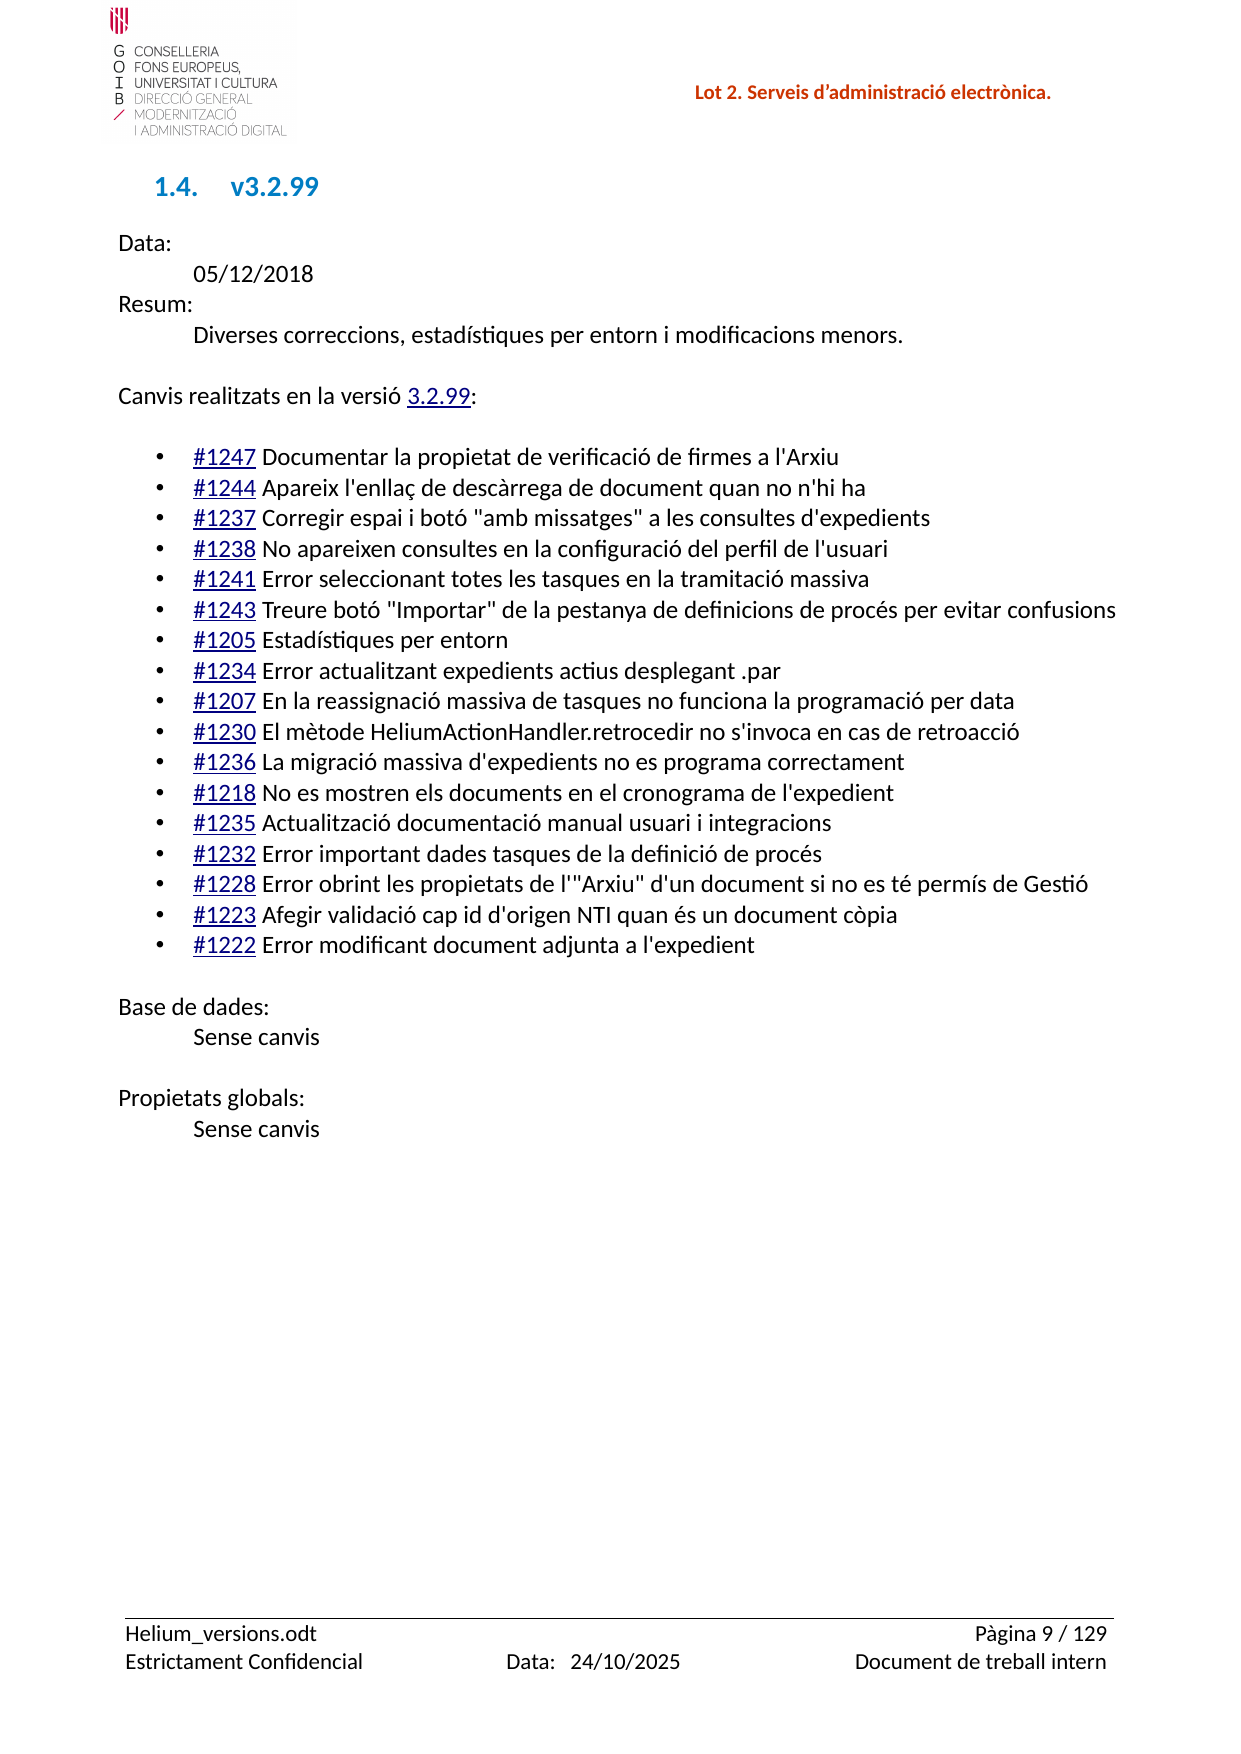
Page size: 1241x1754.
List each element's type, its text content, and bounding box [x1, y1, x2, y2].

subtitle v3.2.99 [153, 168, 1122, 204]
text Base de dades: [118, 991, 1122, 1021]
list #1236 La migració massiva d'expedients no es programa correctament [156, 746, 1122, 777]
list #1218 No es mostren els documents en el cronograma de l'expedient [156, 777, 1122, 807]
list #1237 Corregir espai i botó "amb missatges" a les consultes d'expedients [156, 502, 1122, 533]
picture [100, 0, 297, 144]
text Sense canvis [118, 1113, 1122, 1143]
list #1234 Error actualitzant expedients actius desplegant .par [156, 655, 1122, 685]
list #1241 Error seleccionant totes les tasques en la tramitació massiva [156, 563, 1122, 594]
text Sense canvis [118, 1021, 1122, 1052]
list #1207 En la reassignació massiva de tasques no funciona la programació per data [156, 685, 1122, 716]
list #1238 No apareixen consultes en la configuració del perfil de l'usuari [156, 533, 1122, 563]
list #1235 Actualització documentació manual usuari i integracions [156, 807, 1122, 838]
text Canvis realitzats en la versió 3.2.99: [118, 380, 1122, 411]
text Diverses correccions, estadístiques per entorn i modificacions menors. [118, 319, 1122, 350]
list #1230 El mètode HeliumActionHandler.retrocedir no s'invoca en cas de retroacció [156, 716, 1122, 746]
list #1223 Afegir validació cap id d'origen NTI quan és un document còpia [156, 899, 1122, 929]
list #1205 Estadístiques per entorn [156, 624, 1122, 655]
list #1228 Error obrint les propietats de l'"Arxiu" d'un document si no es té permís de Gestió [156, 868, 1122, 899]
list #1222 Error modificant document adjunta a l'expedient [156, 929, 1122, 960]
list #1247 Documentar la propietat de verificació de firmes a l'Arxiu [156, 441, 1122, 472]
text Propietats globals: [118, 1082, 1122, 1113]
text Resum: [118, 289, 1122, 319]
list #1243 Treure botó "Importar" de la pestanya de definicions de procés per evitar confusions [156, 594, 1122, 624]
text 05/12/2018 [118, 258, 1122, 289]
text Data: [118, 228, 1122, 258]
list #1232 Error important dades tasques de la definició de procés [156, 838, 1122, 868]
list #1244 Apareix l'enllaç de descàrrega de document quan no n'hi ha [156, 472, 1122, 502]
